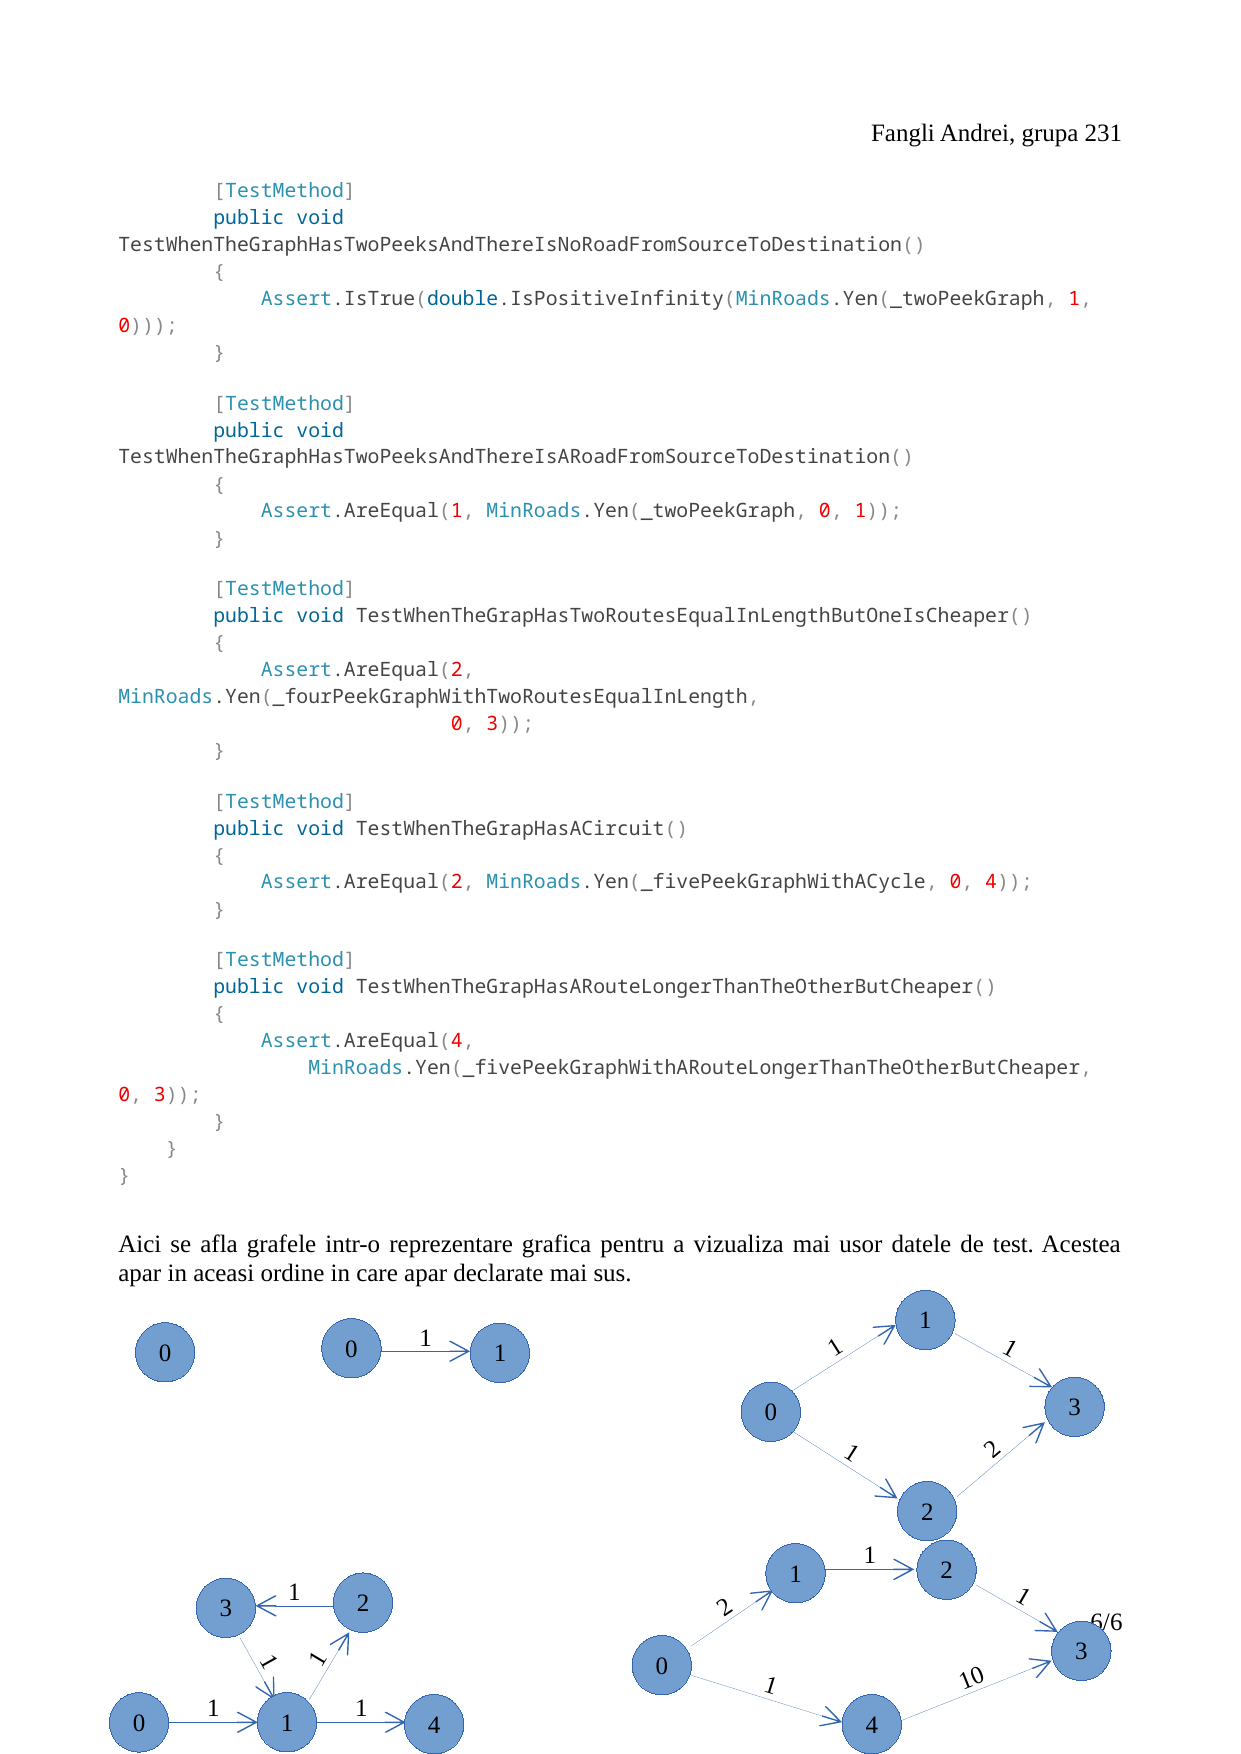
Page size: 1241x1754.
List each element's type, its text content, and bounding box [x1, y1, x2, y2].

text } [118, 1134, 1122, 1161]
text { [118, 470, 1122, 497]
text } [118, 1161, 1122, 1188]
text Assert.IsTrue(double.IsPositiveInfinity(MinRoads.Yen(_twoPeekGraph, 1, 0))); [118, 284, 1122, 338]
text [TestMethod] [118, 945, 1122, 972]
text public void TestWhenTheGraphHasTwoPeeksAndThereIsARoadFromSourceToDestination() [118, 416, 1122, 470]
text public void TestWhenTheGraphHasTwoPeeksAndThereIsNoRoadFromSourceToDestination() [118, 203, 1122, 257]
text { [118, 628, 1122, 655]
text Aici se afla grafele intr-o reprezentare grafica pentru a vizualiza mai usor datele de test. Acestea apar in aceasi ordine in care apar declarate mai sus. [118, 1229, 1122, 1287]
text } [118, 895, 1122, 922]
text public void TestWhenTheGrapHasARouteLongerThanTheOtherButCheaper() [118, 972, 1122, 999]
text [TestMethod] [118, 574, 1122, 601]
text 0, 3)); [118, 709, 1122, 736]
text } [118, 736, 1122, 763]
text [TestMethod] [118, 389, 1122, 416]
text public void TestWhenTheGrapHasTwoRoutesEqualInLengthButOneIsCheaper() [118, 601, 1122, 628]
text { [118, 257, 1122, 284]
text } [118, 338, 1122, 365]
text Assert.AreEqual(1, MinRoads.Yen(_twoPeekGraph, 0, 1)); [118, 497, 1122, 524]
text public void TestWhenTheGrapHasACircuit() [118, 814, 1122, 841]
text } [118, 524, 1122, 551]
text { [118, 999, 1122, 1026]
text { [118, 841, 1122, 868]
text [TestMethod] [118, 176, 1122, 203]
text [TestMethod] [118, 787, 1122, 814]
text Assert.AreEqual(4, [118, 1026, 1122, 1053]
text } [118, 1107, 1122, 1134]
text Assert.AreEqual(2, MinRoads.Yen(_fivePeekGraphWithACycle, 0, 4)); [118, 868, 1122, 895]
text Assert.AreEqual(2, MinRoads.Yen(_fourPeekGraphWithTwoRoutesEqualInLength, [118, 655, 1122, 709]
text MinRoads.Yen(_fivePeekGraphWithARouteLongerThanTheOtherButCheaper, 0, 3)); [118, 1053, 1122, 1107]
